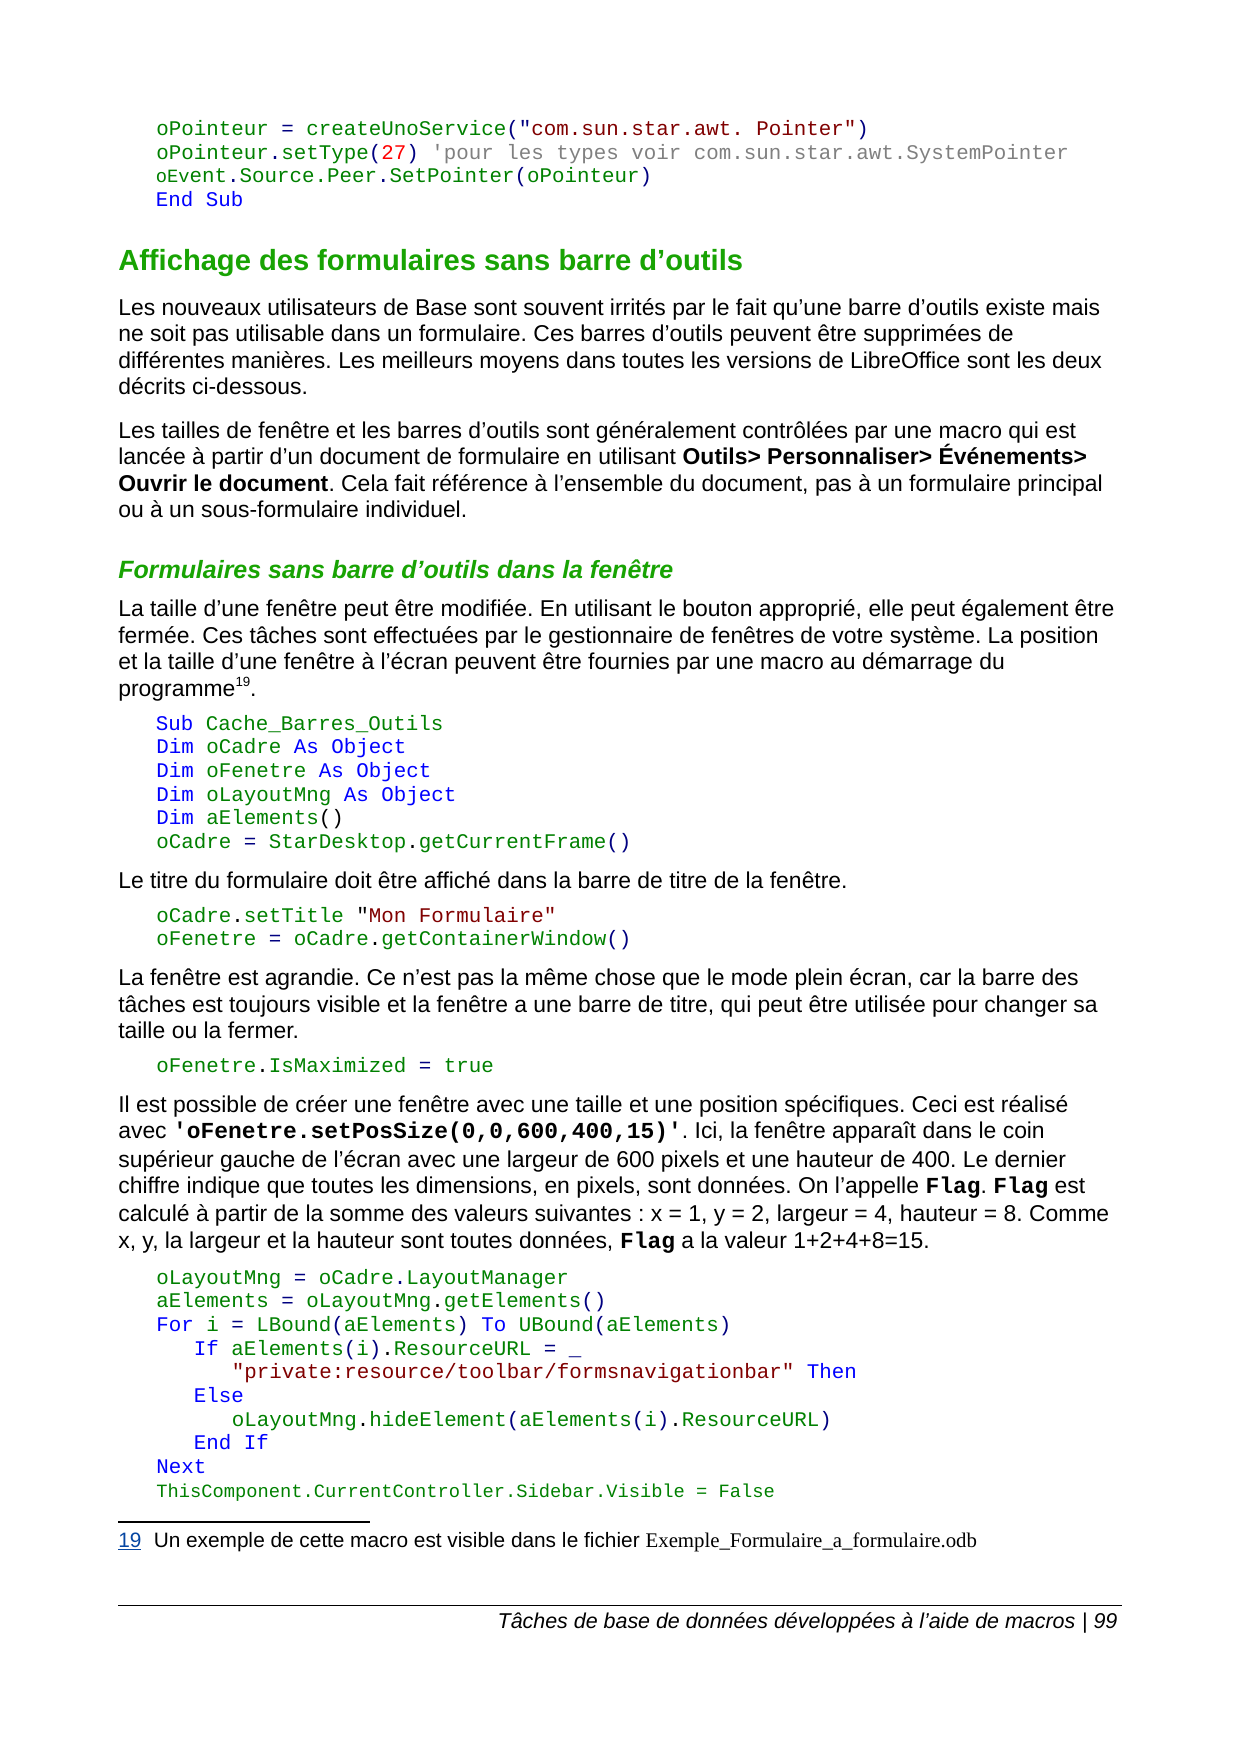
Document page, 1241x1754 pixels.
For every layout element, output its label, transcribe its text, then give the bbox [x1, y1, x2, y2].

text oFenetre.IsMaximized = true [156, 1055, 1122, 1079]
text La fenêtre est agrandie. Ce n’est pas la même chose que le mode plein écran, car la barre des tâches est toujours visible et la fenêtre a une barre de titre, qui peut être utilisée pour changer sa taille ou la fermer. [118, 964, 1122, 1043]
text Un exemple de cette macro est visible dans le fichier Exemple_Formulaire_a_formulaire.odb [118, 1528, 1122, 1552]
text oCadre.setTitle "Mon Formulaire" [156, 905, 1122, 928]
text Dim aElements() [156, 807, 1122, 831]
text If aElements(i).ResourceURL = _ "private:resource/toolbar/formsnavigationbar" Then [156, 1338, 1122, 1385]
text Next [156, 1456, 1122, 1479]
text ThisComponent.CurrentController.Sidebar.Visible = False [156, 1479, 1122, 1503]
text End If [156, 1432, 1122, 1456]
text Dim oFenetre As Object [156, 760, 1122, 783]
text oLayoutMng.hideElement(aElements(i).ResourceURL) [156, 1409, 1122, 1432]
text Else [156, 1385, 1122, 1409]
text oPointeur.setType(27) 'pour les types voir com.sun.star.awt.SystemPointer [156, 142, 1122, 165]
text oEvent.Source.Peer.SetPointer(oPointeur) [156, 165, 1122, 189]
subtitle Formulaires sans barre d’outils dans la fenêtre [118, 555, 1122, 583]
text Les nouveaux utilisateurs de Base sont souvent irrités par le fait qu’une barre d’outils existe mais ne soit pas utilisable dans un formulaire. Ces barres d’outils peuvent être supprimées de différentes manières. Les meilleurs moyens dans toutes les versions de LibreOffice sont les deux décrits ci-dessous. [118, 294, 1122, 399]
text For i = LBound(aElements) To UBound(aElements) [156, 1314, 1122, 1338]
text oPointeur = createUnoService("com.sun.star.awt. Pointer") [156, 118, 1122, 142]
subtitle Affichage des formulaires sans barre d’outils [118, 243, 1122, 276]
text oFenetre = oCadre.getContainerWindow() [156, 928, 1122, 952]
text aElements = oLayoutMng.getElements() [156, 1290, 1122, 1314]
text Dim oLayoutMng As Object [156, 783, 1122, 807]
text Sub Cache_Barres_Outils [156, 713, 1122, 736]
text Le titre du formulaire doit être affiché dans la barre de titre de la fenêtre. [118, 867, 1122, 893]
text La taille d’une fenêtre peut être modifiée. En utilisant le bouton approprié, elle peut également être fermée. Ces tâches sont effectuées par le gestionnaire de fenêtres de votre système. La position et la taille d’une fenêtre à l’écran peuvent être fournies par une macro au démarrage du programme. [118, 595, 1122, 701]
text oCadre = StarDesktop.getCurrentFrame() [156, 831, 1122, 854]
text Les tailles de fenêtre et les barres d’outils sont généralement contrôlées par une macro qui est lancée à partir d’un document de formulaire en utilisant Outils> Personnaliser> Événements> Ouvrir le document. Cela fait référence à l’ensemble du document, pas à un formulaire principal ou à un sous-formulaire individuel. [118, 417, 1122, 522]
text oLayoutMng = oCadre.LayoutManager [156, 1267, 1122, 1290]
text Il est possible de créer une fenêtre avec une taille et une position spécifiques. Ceci est réalisé avec 'oFenetre.setPosSize(0,0,600,400,15)'. Ici, la fenêtre apparaît dans le coin supérieur gauche de l’écran avec une largeur de 600 pixels et une hauteur de 400. Le dernier chiffre indique que toutes les dimensions, en pixels, sont données. On l’appelle Flag. Flag est calculé à partir de la somme des valeurs suivantes : x = 1, y = 2, largeur = 4, hauteur = 8. Comme x, y, la largeur et la hauteur sont toutes données, Flag a la valeur 1+2+4+8=15. [118, 1091, 1122, 1255]
text End Sub [156, 189, 1122, 213]
text Dim oCadre As Object [156, 736, 1122, 760]
